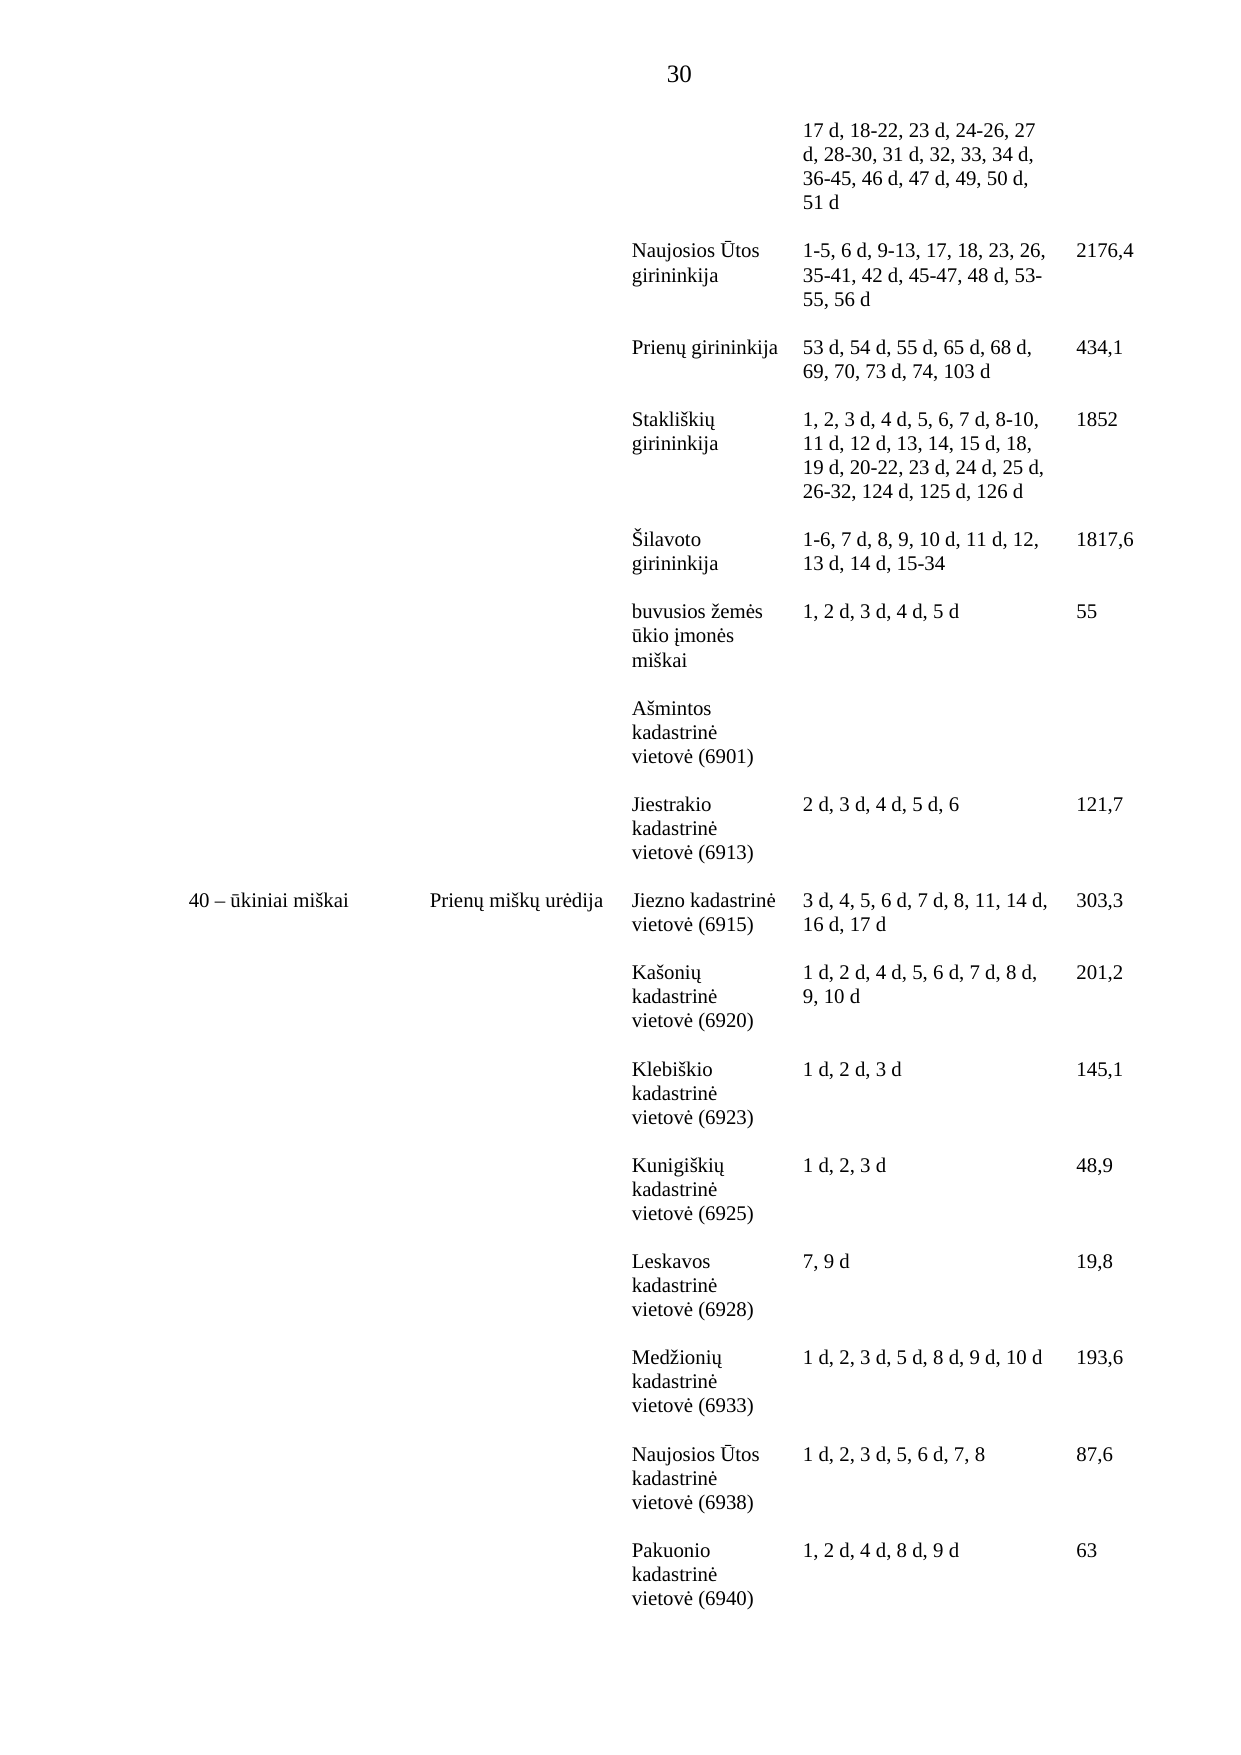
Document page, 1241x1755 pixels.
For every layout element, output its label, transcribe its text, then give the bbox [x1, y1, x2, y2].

table_cell [418, 407, 620, 503]
table_cell [791, 672, 1065, 696]
table_cell 1, 2, 3 d, 4 d, 5, 6, 7 d, 8-10, 11 d, 12 d, 13, 14, 15 d, 18, 19 d, 20-22, 23 d, 24 d, 25 d, 26-32, 124 d, 125 d, 126 d [791, 407, 1065, 503]
table_cell [791, 1610, 1065, 1634]
table_cell [418, 1514, 620, 1538]
table_cell [1065, 575, 1181, 599]
table_cell [418, 1442, 620, 1514]
table_cell 145,1 [1065, 1057, 1181, 1129]
table_cell [418, 118, 620, 214]
table_cell [177, 383, 418, 407]
table_cell [791, 1129, 1065, 1153]
table_cell [791, 864, 1065, 888]
table_cell [791, 214, 1065, 238]
table_cell [177, 768, 418, 792]
table_cell [418, 214, 620, 238]
table_cell [177, 672, 418, 696]
table_cell [177, 407, 418, 503]
table_cell [177, 1225, 418, 1249]
table_cell [1065, 936, 1181, 960]
table_cell [418, 1321, 620, 1345]
table_cell [177, 1610, 418, 1634]
table_cell [418, 1249, 620, 1321]
table_cell [791, 936, 1065, 960]
table_cell [620, 383, 791, 407]
table_cell 1817,6 [1065, 527, 1181, 575]
table_cell [620, 1610, 791, 1634]
table_cell Stakliškių girininkija [620, 407, 791, 503]
table_cell [177, 118, 418, 214]
table_cell [418, 960, 620, 1032]
table_cell 121,7 [1065, 792, 1181, 864]
table_cell [177, 1514, 418, 1538]
table_cell 1 d, 2, 3 d [791, 1153, 1065, 1225]
table_cell 193,6 [1065, 1345, 1181, 1417]
table_cell 17 d, 18-22, 23 d, 24-26, 27 d, 28-30, 31 d, 32, 33, 34 d, 36-45, 46 d, 47 d, 49, 50 d, 51 d [791, 118, 1065, 214]
table_cell [1065, 503, 1181, 527]
table_cell [620, 936, 791, 960]
table_cell [1065, 1610, 1181, 1634]
table_cell [791, 575, 1065, 599]
table_cell Jiestrakio kadastrinė vietovė (6913) [620, 792, 791, 864]
table_cell [1065, 311, 1181, 335]
table_cell [177, 575, 418, 599]
table_cell [177, 1249, 418, 1321]
table_cell [177, 214, 418, 238]
table_cell [418, 503, 620, 527]
table_cell [177, 599, 418, 672]
table_cell [1065, 1321, 1181, 1345]
table_cell Ašmintos kadastrinė vietovė (6901) [620, 696, 791, 768]
table_cell 1 d, 2 d, 4 d, 5, 6 d, 7 d, 8 d, 9, 10 d [791, 960, 1065, 1032]
table_cell 1 d, 2, 3 d, 5, 6 d, 7, 8 [791, 1442, 1065, 1514]
table_cell [177, 1418, 418, 1442]
table_cell [1065, 672, 1181, 696]
table_cell 87,6 [1065, 1442, 1181, 1514]
table_cell 201,2 [1065, 960, 1181, 1032]
table_cell Pakuonio kadastrinė vietovė (6940) [620, 1538, 791, 1610]
table_cell [418, 672, 620, 696]
table_cell [1065, 768, 1181, 792]
table_cell 1, 2 d, 4 d, 8 d, 9 d [791, 1538, 1065, 1610]
table_cell 40 – ūkiniai miškai [177, 888, 418, 936]
table_cell [1065, 214, 1181, 238]
table_cell [177, 1345, 418, 1417]
table_cell 2 d, 3 d, 4 d, 5 d, 6 [791, 792, 1065, 864]
table_cell [418, 1418, 620, 1442]
table_cell [1065, 1033, 1181, 1057]
table_cell [177, 1153, 418, 1225]
table_cell [177, 864, 418, 888]
table_cell Naujosios Ūtos girininkija [620, 239, 791, 311]
table_cell [1065, 383, 1181, 407]
table_cell 55 [1065, 599, 1181, 672]
table_cell [791, 1418, 1065, 1442]
table_cell [177, 1321, 418, 1345]
table_cell [620, 575, 791, 599]
table_cell [177, 527, 418, 575]
table_cell 434,1 [1065, 335, 1181, 383]
table_cell [1065, 1418, 1181, 1442]
table_cell [791, 1514, 1065, 1538]
table_cell 1-6, 7 d, 8, 9, 10 d, 11 d, 12, 13 d, 14 d, 15-34 [791, 527, 1065, 575]
table_cell [177, 1057, 418, 1129]
table_cell [177, 335, 418, 383]
table_cell [620, 1033, 791, 1057]
table_cell [620, 768, 791, 792]
table_cell 3 d, 4, 5, 6 d, 7 d, 8, 11, 14 d, 16 d, 17 d [791, 888, 1065, 936]
table_cell 1 d, 2 d, 3 d [791, 1057, 1065, 1129]
table_cell Kunigiškių kadastrinė vietovė (6925) [620, 1153, 791, 1225]
table_cell 63 [1065, 1538, 1181, 1610]
table_cell [177, 696, 418, 768]
table_cell [177, 311, 418, 335]
table_cell [418, 599, 620, 672]
table_cell [418, 239, 620, 311]
table_cell [418, 864, 620, 888]
table_cell [177, 1538, 418, 1610]
table_cell 303,3 [1065, 888, 1181, 936]
table_cell [791, 768, 1065, 792]
table_cell [620, 1225, 791, 1249]
table_cell 53 d, 54 d, 55 d, 65 d, 68 d, 69, 70, 73 d, 74, 103 d [791, 335, 1065, 383]
table_cell [418, 383, 620, 407]
table_cell [620, 1321, 791, 1345]
table_cell [418, 792, 620, 864]
table_cell Medžionių kadastrinė vietovė (6933) [620, 1345, 791, 1417]
table_cell [177, 1033, 418, 1057]
table_cell Klebiškio kadastrinė vietovė (6923) [620, 1057, 791, 1129]
table_cell 7, 9 d [791, 1249, 1065, 1321]
table_cell 1, 2 d, 3 d, 4 d, 5 d [791, 599, 1065, 672]
table_cell [620, 1514, 791, 1538]
table_cell 1 d, 2, 3 d, 5 d, 8 d, 9 d, 10 d [791, 1345, 1065, 1417]
table_cell Prienų miškų urėdija [418, 888, 620, 936]
table_cell Šilavoto girininkija [620, 527, 791, 575]
table_cell [1065, 118, 1181, 214]
table_cell [418, 1129, 620, 1153]
table_cell Jiezno kadastrinė vietovė (6915) [620, 888, 791, 936]
table_cell 1852 [1065, 407, 1181, 503]
table_cell [791, 311, 1065, 335]
table_cell Naujosios Ūtos kadastrinė vietovė (6938) [620, 1442, 791, 1514]
table_cell [620, 1418, 791, 1442]
table_cell [791, 503, 1065, 527]
table_cell [791, 1321, 1065, 1345]
table_cell [620, 311, 791, 335]
table_cell [418, 335, 620, 383]
table_cell 2176,4 [1065, 239, 1181, 311]
table_cell [1065, 1129, 1181, 1153]
table_cell [1065, 1225, 1181, 1249]
table_cell [418, 1225, 620, 1249]
table_cell [177, 1442, 418, 1514]
table_cell 19,8 [1065, 1249, 1181, 1321]
table_cell [620, 1129, 791, 1153]
table_cell [791, 383, 1065, 407]
table_cell Kašonių kadastrinė vietovė (6920) [620, 960, 791, 1032]
table_cell Prienų girininkija [620, 335, 791, 383]
table_cell [791, 696, 1065, 768]
table_cell [620, 672, 791, 696]
table_cell [418, 575, 620, 599]
table_cell [418, 1610, 620, 1634]
table_cell Leskavos kadastrinė vietovė (6928) [620, 1249, 791, 1321]
table_cell [791, 1225, 1065, 1249]
table_cell [418, 768, 620, 792]
table_cell [177, 960, 418, 1032]
table_cell [791, 1033, 1065, 1057]
table_cell [418, 936, 620, 960]
table_cell [418, 311, 620, 335]
table_cell [418, 1345, 620, 1417]
table_cell [177, 1129, 418, 1153]
table_cell [1065, 864, 1181, 888]
table_cell [418, 696, 620, 768]
table_cell [418, 1153, 620, 1225]
table_cell [177, 792, 418, 864]
table_cell [177, 936, 418, 960]
table_cell [620, 118, 791, 214]
table_cell [177, 503, 418, 527]
table_cell [620, 214, 791, 238]
table_cell [620, 503, 791, 527]
table_cell [418, 527, 620, 575]
table_cell [418, 1057, 620, 1129]
table_cell 48,9 [1065, 1153, 1181, 1225]
table_cell [1065, 1514, 1181, 1538]
table_cell [177, 239, 418, 311]
table_cell [620, 864, 791, 888]
table_cell 1-5, 6 d, 9-13, 17, 18, 23, 26, 35-41, 42 d, 45-47, 48 d, 53-55, 56 d [791, 239, 1065, 311]
table_cell [418, 1538, 620, 1610]
table_cell [1065, 696, 1181, 768]
table_cell [418, 1033, 620, 1057]
table_cell buvusios žemės ūkio įmonės miškai [620, 599, 791, 672]
